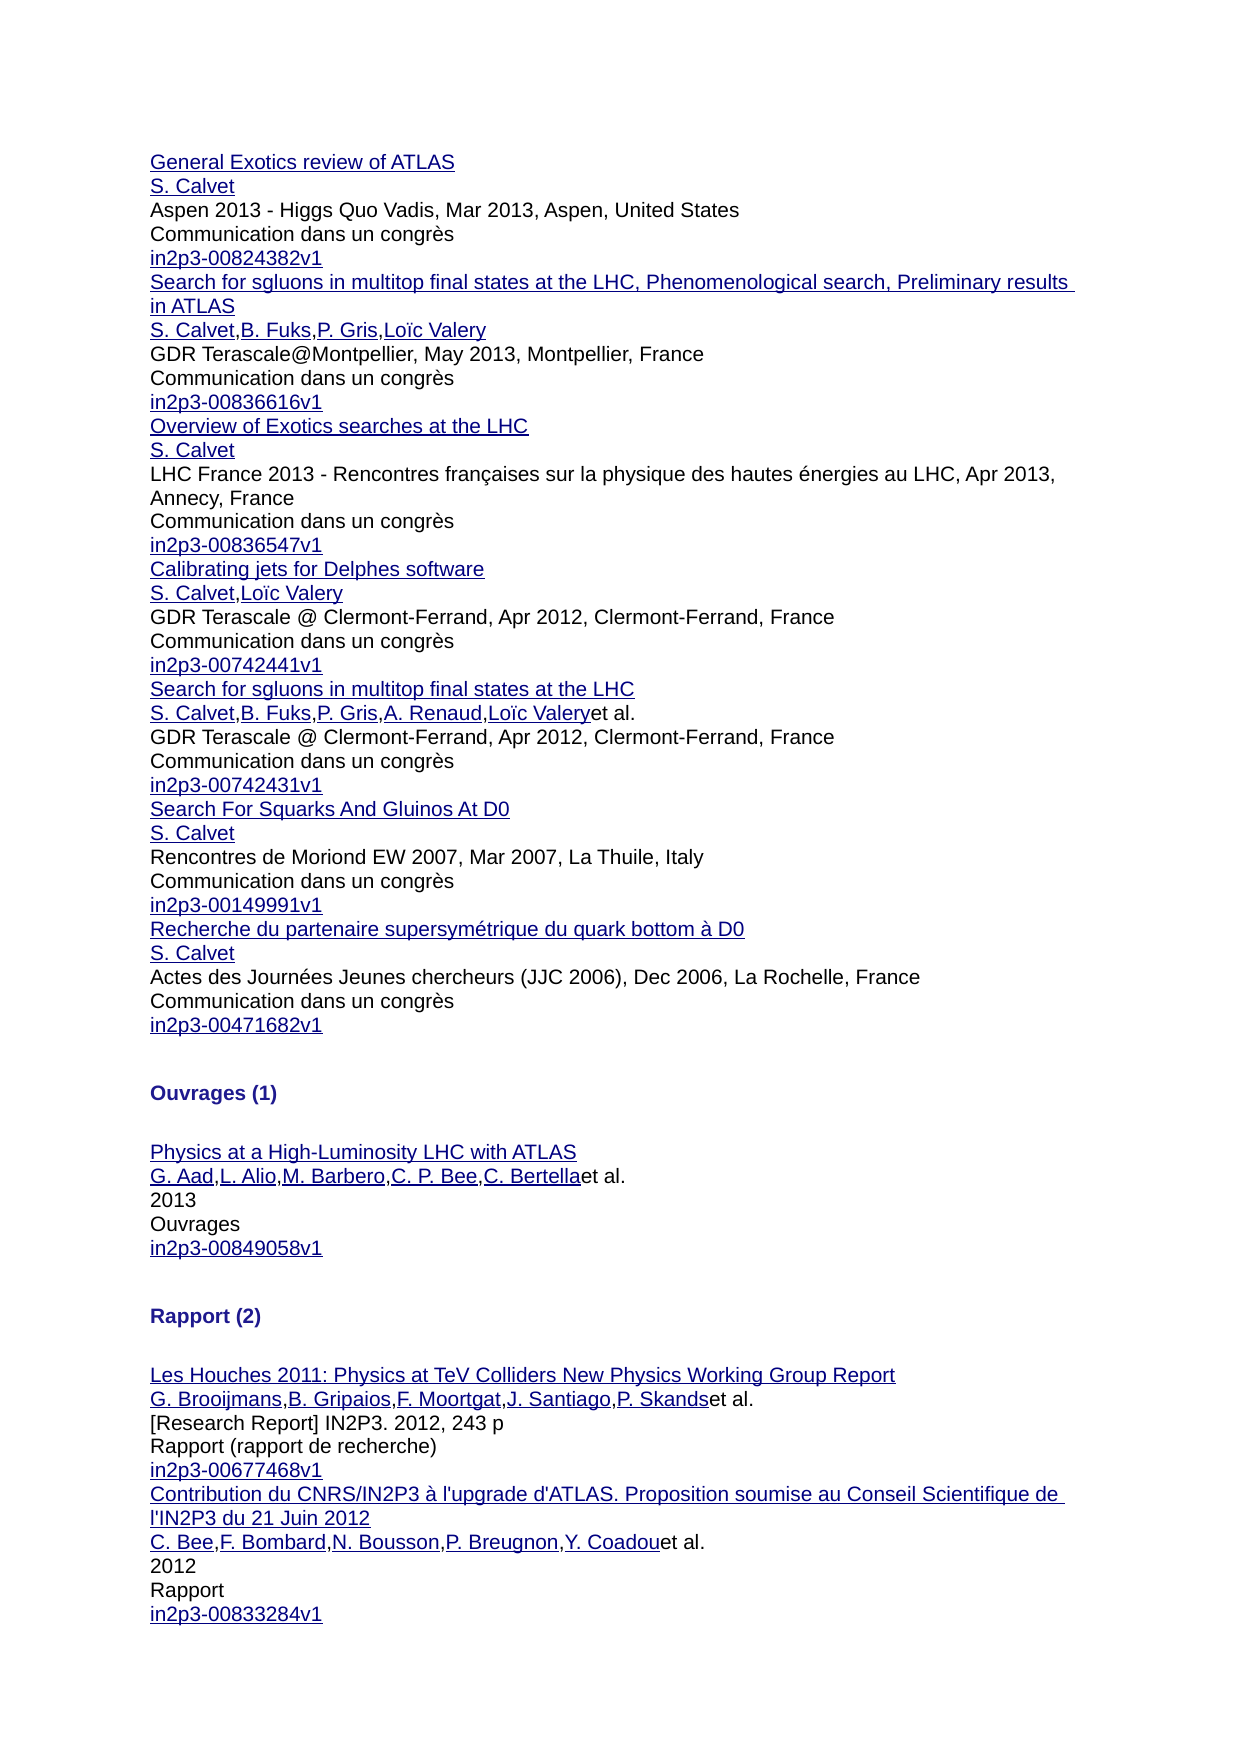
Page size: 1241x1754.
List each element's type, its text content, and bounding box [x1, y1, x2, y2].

table_cell Search for sgluons in multitop final states at the LHC S. Calvet,B. Fuks,P. Gris,A. Renaud,Loïc Valeryet al. GDR Terascale @ Clermont-Ferrand, Apr 2012, Clermont-Ferrand, France Communication dans un congrès in2p3-00742431v1 [150, 677, 1090, 797]
table_cell Recherche du partenaire supersymétrique du quark bottom à D0 S. Calvet Actes des Journées Jeunes chercheurs (JJC 2006), Dec 2006, La Rochelle, France Communication dans un congrès in2p3-00471682v1 [150, 917, 1090, 1036]
table_header Les Houches 2011: Physics at TeV Colliders New Physics Working Group Report G. Brooijmans,B. Gripaios,F. Moortgat,J. Santiago,P. Skandset al. [Research Report] IN2P3. 2012, 243 p Rapport (rapport de recherche) in2p3-00677468v1 [150, 1363, 1090, 1482]
table_cell Overview of Exotics searches at the LHC S. Calvet LHC France 2013 - Rencontres françaises sur la physique des hautes énergies au LHC, Apr 2013, Annecy, France Communication dans un congrès in2p3-00836547v1 [150, 414, 1090, 557]
table_cell Calibrating jets for Delphes software S. Calvet,Loïc Valery GDR Terascale @ Clermont-Ferrand, Apr 2012, Clermont-Ferrand, France Communication dans un congrès in2p3-00742441v1 [150, 557, 1090, 677]
table_cell Contribution du CNRS/IN2P3 à l'upgrade d'ATLAS. Proposition soumise au Conseil Scientifique de l'IN2P3 du 21 Juin 2012 C. Bee,F. Bombard,N. Bousson,P. Breugnon,Y. Coadouet al. 2012 Rapport in2p3-00833284v1 [150, 1482, 1090, 1626]
table_cell Search For Squarks And Gluinos At D0 S. Calvet Rencontres de Moriond EW 2007, Mar 2007, La Thuile, Italy Communication dans un congrès in2p3-00149991v1 [150, 797, 1090, 917]
table_header Physics at a High-Luminosity LHC with ATLAS G. Aad,L. Alio,M. Barbero,C. P. Bee,C. Bertellaet al. 2013 Ouvrages in2p3-00849058v1 [150, 1140, 1090, 1259]
subtitle Ouvrages (1) [150, 1081, 1090, 1105]
table_cell General Exotics review of ATLAS S. Calvet Aspen 2013 - Higgs Quo Vadis, Mar 2013, Aspen, United States Communication dans un congrès in2p3-00824382v1 [150, 150, 1090, 270]
table_cell Search for sgluons in multitop final states at the LHC, Phenomenological search, Preliminary results in ATLAS S. Calvet,B. Fuks,P. Gris,Loïc Valery GDR Terascale@Montpellier, May 2013, Montpellier, France Communication dans un congrès in2p3-00836616v1 [150, 270, 1090, 413]
subtitle Rapport (2) [150, 1304, 1090, 1328]
